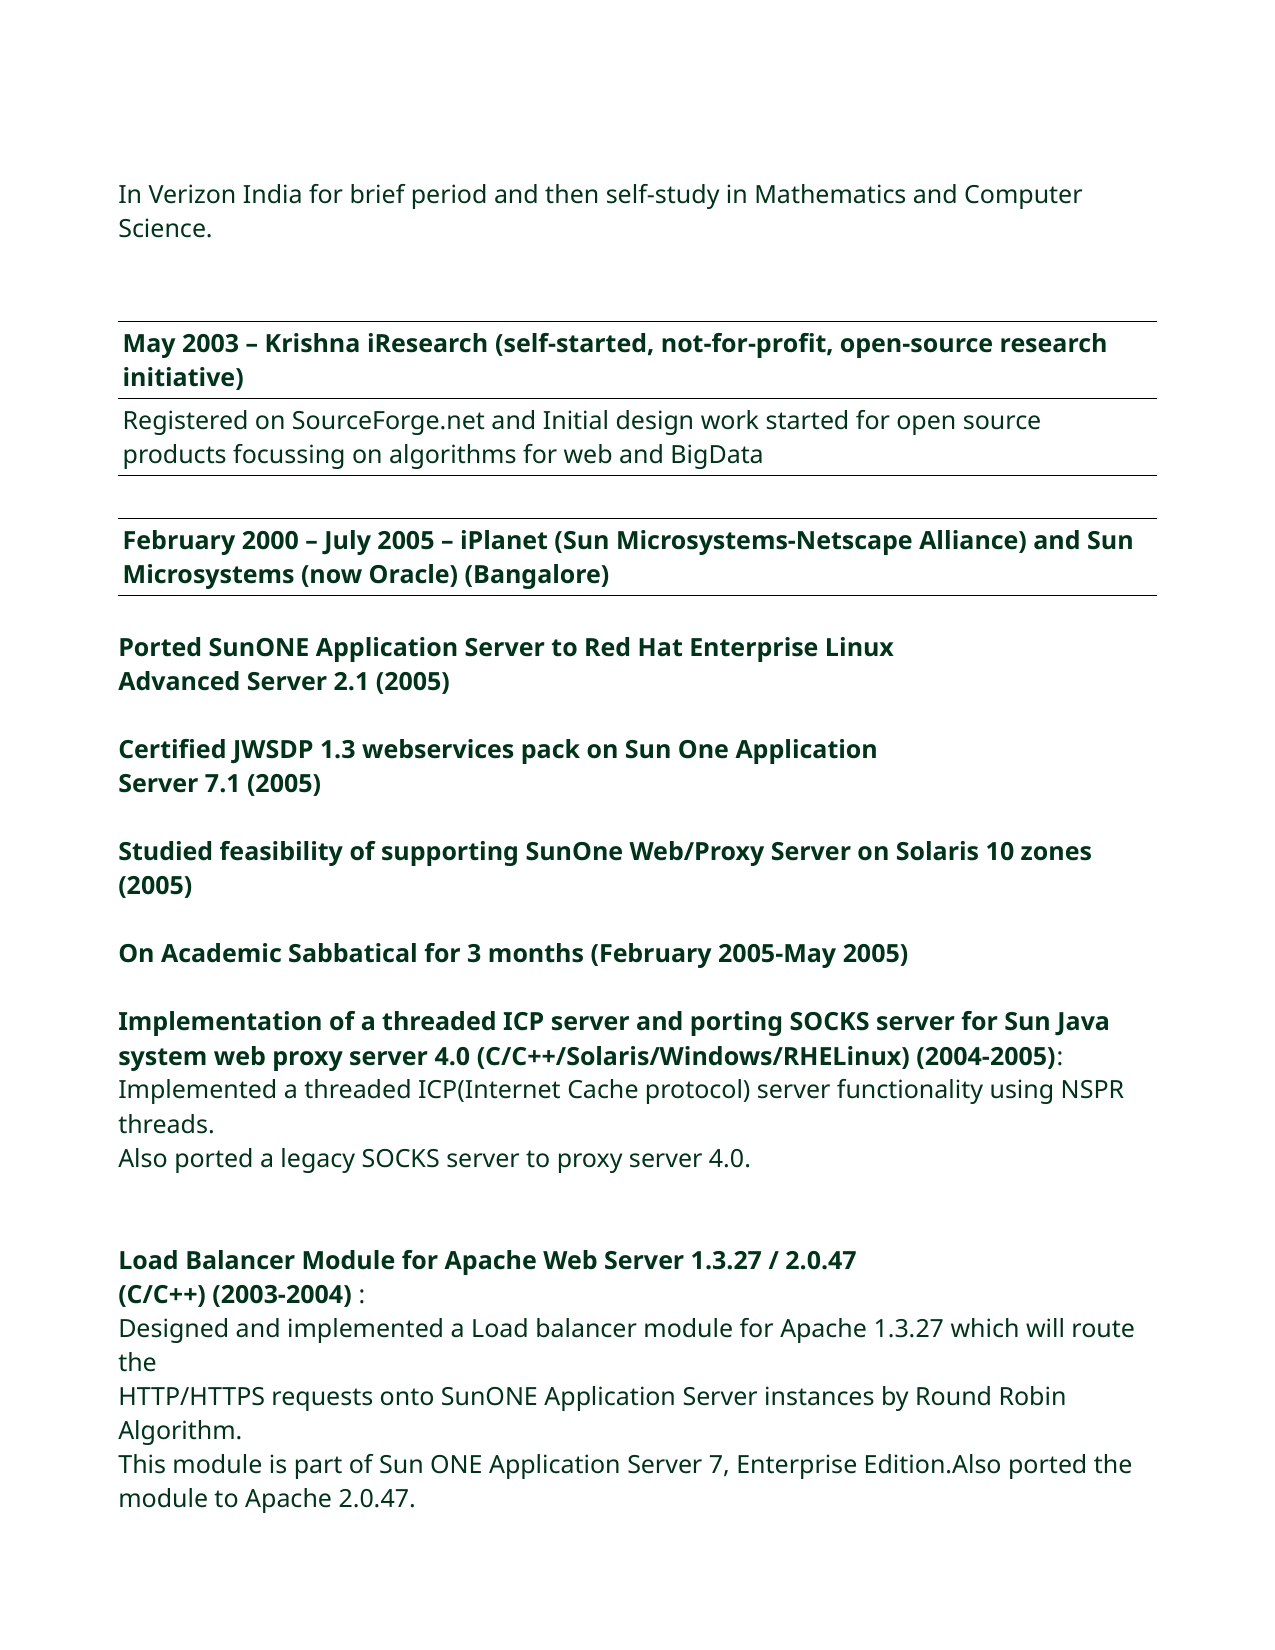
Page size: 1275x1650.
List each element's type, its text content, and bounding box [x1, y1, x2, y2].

text Load Balancer Module for Apache Web Server 1.3.27 / 2.0.47 [118, 1242, 1157, 1277]
text (C/C++) (2003-2004) : [118, 1277, 1157, 1311]
text Also ported a legacy SOCKS server to proxy server 4.0. [118, 1140, 1157, 1174]
text This module is part of Sun ONE Application Server 7, Enterprise Edition.Also ported the module to Apache 2.0.47. [118, 1447, 1157, 1515]
text Implementation of a threaded ICP server and porting SOCKS server for Sun Java system web proxy server 4.0 (C/C++/Solaris/Windows/RHELinux) (2004-2005): [118, 1004, 1157, 1072]
text Designed and implemented a Load balancer module for Apache 1.3.27 which will route the [118, 1311, 1157, 1379]
text In Verizon India for brief period and then self-study in Mathematics and Computer Science. [118, 176, 1157, 244]
text Certified JWSDP 1.3 webservices pack on Sun One Application [118, 732, 1157, 766]
text Studied feasibility of supporting SunOne Web/Proxy Server on Solaris 10 zones (2005) [118, 834, 1157, 902]
text Server 7.1 (2005) [118, 766, 1157, 800]
text Registered on SourceForge.net and Initial design work started for open source products focussing on algorithms for web and BigData [118, 399, 1157, 475]
text HTTP/HTTPS requests onto SunONE Application Server instances by Round Robin Algorithm. [118, 1379, 1157, 1447]
text February 2000 – July 2005 – iPlanet (Sun Microsystems-Netscape Alliance) and Sun Microsystems (now Oracle) (Bangalore) [118, 519, 1157, 595]
text On Academic Sabbatical for 3 months (February 2005-May 2005) [118, 936, 1157, 970]
text Advanced Server 2.1 (2005) [118, 663, 1157, 697]
text May 2003 – Krishna iResearch (self-started, not-for-profit, open-source research initiative) [118, 322, 1157, 398]
text Ported SunONE Application Server to Red Hat Enterprise Linux [118, 629, 1157, 663]
text Implemented a threaded ICP(Internet Cache protocol) server functionality using NSPR threads. [118, 1072, 1157, 1140]
